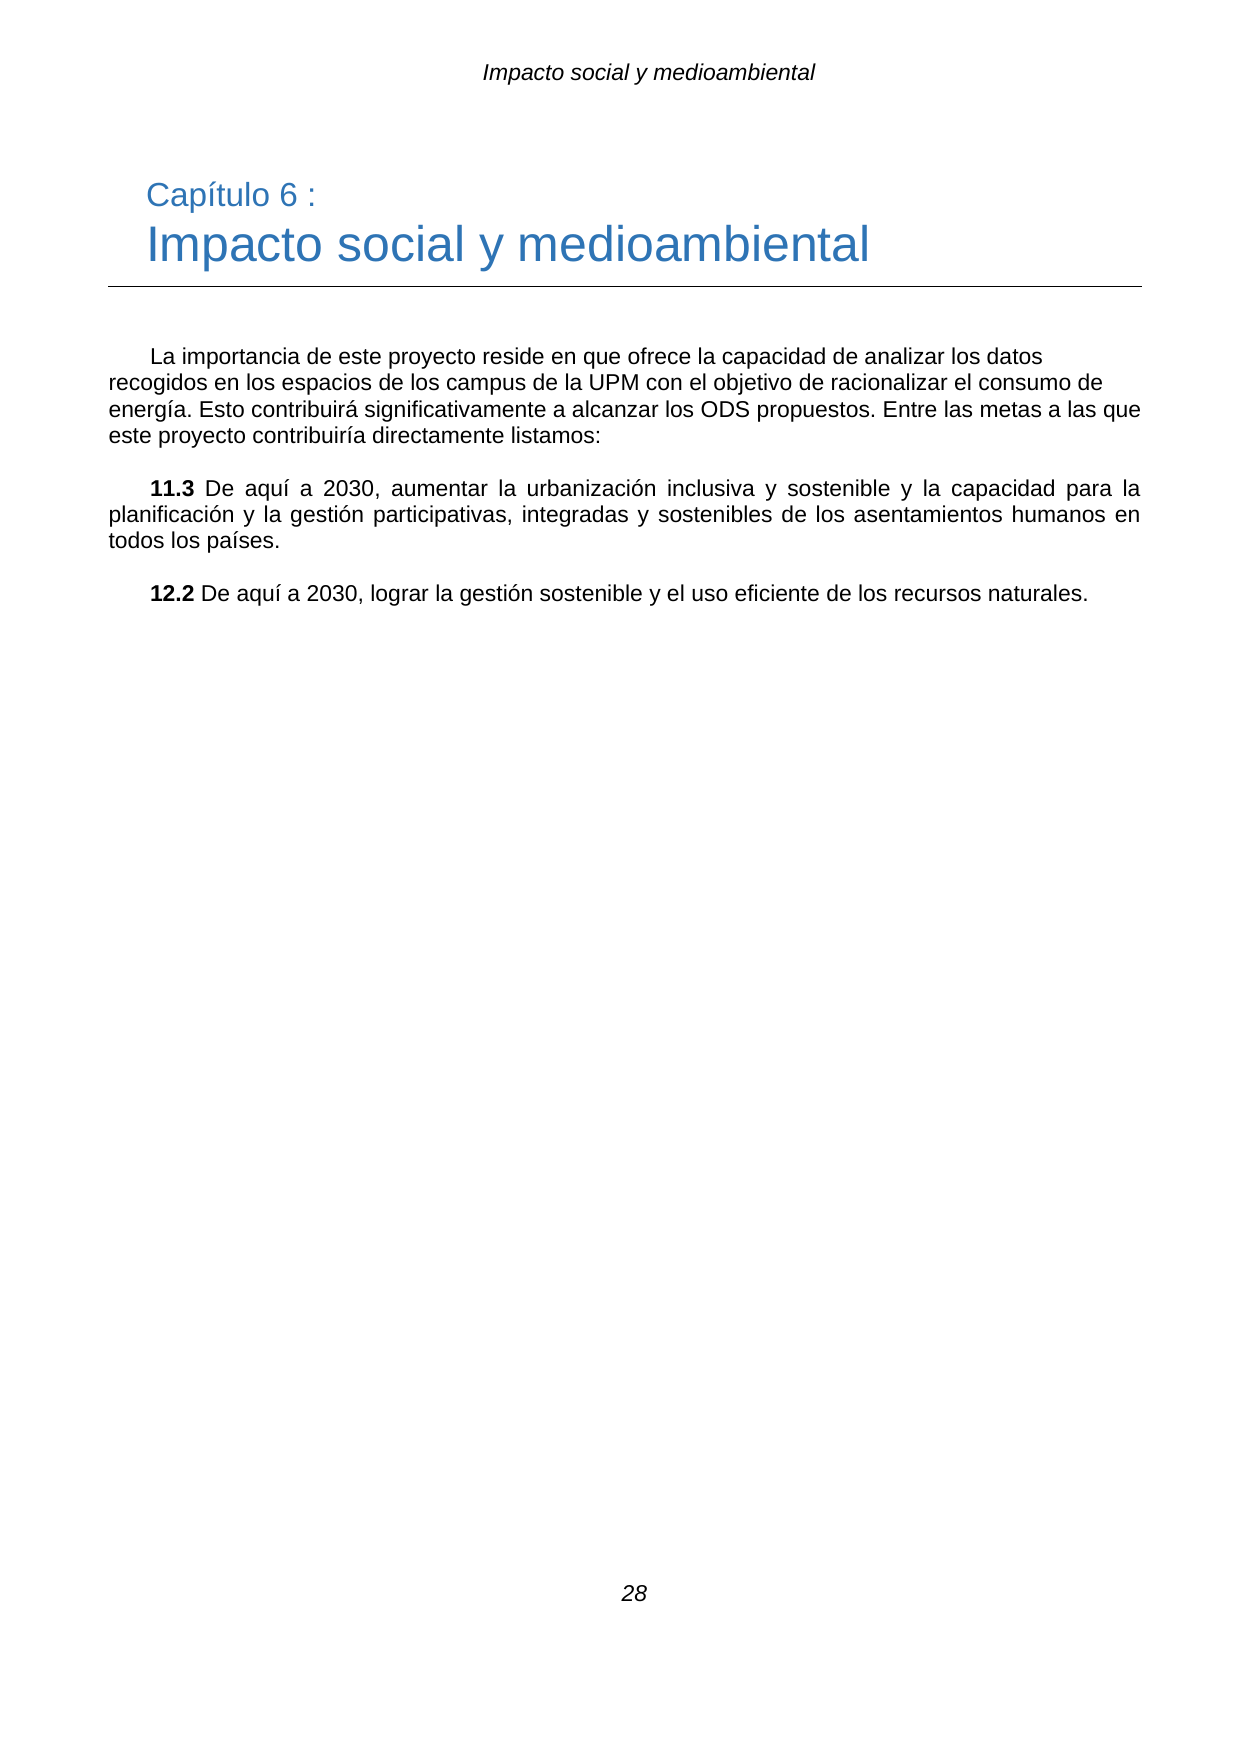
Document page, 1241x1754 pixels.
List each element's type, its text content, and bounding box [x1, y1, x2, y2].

text 11.3 De aquí a 2030, aumentar la urbanización inclusiva y sostenible y la capacidad para la planificación y la gestión participativas, integradas y sostenibles de los asentamientos humanos en todos los países. [108, 475, 1142, 554]
text 12.2 De aquí a 2030, lograr la gestión sostenible y el uso eficiente de los recursos naturales. [108, 580, 1142, 607]
subtitle Impacto social y medioambiental [146, 176, 1142, 271]
text La importancia de este proyecto reside en que ofrece la capacidad de analizar los datos recogidos en los espacios de los campus de la UPM con el objetivo de racionalizar el consumo de energía. Esto contribuirá significativamente a alcanzar los ODS propuestos. Entre las metas a las que este proyecto contribuiría directamente listamos: [108, 343, 1142, 448]
